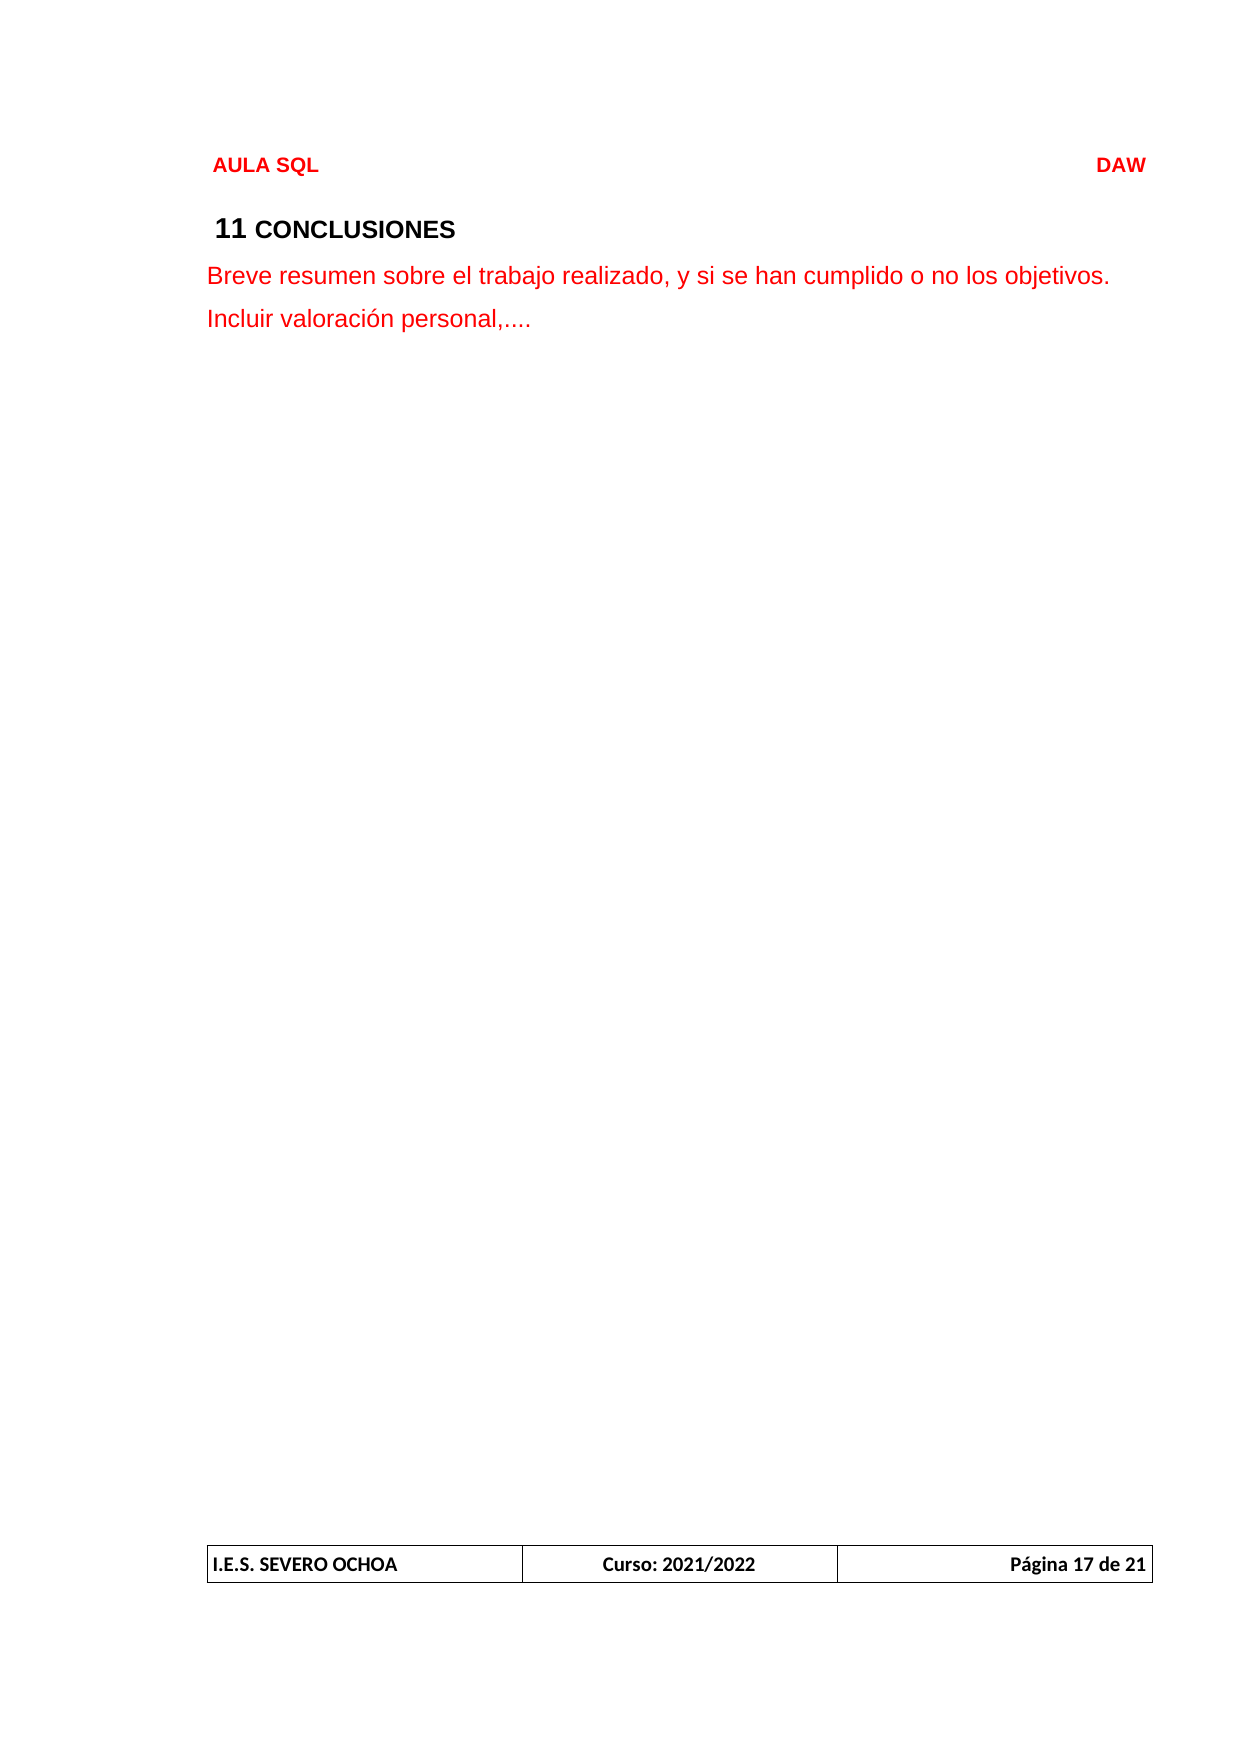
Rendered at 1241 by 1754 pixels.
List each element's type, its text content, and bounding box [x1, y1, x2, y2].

text Breve resumen sobre el trabajo realizado, y si se han cumplido o no los objetivos. [207, 261, 1152, 290]
text Incluir valoración personal,.... [207, 304, 1152, 333]
subtitle CONCLUSIONES [207, 212, 1152, 245]
